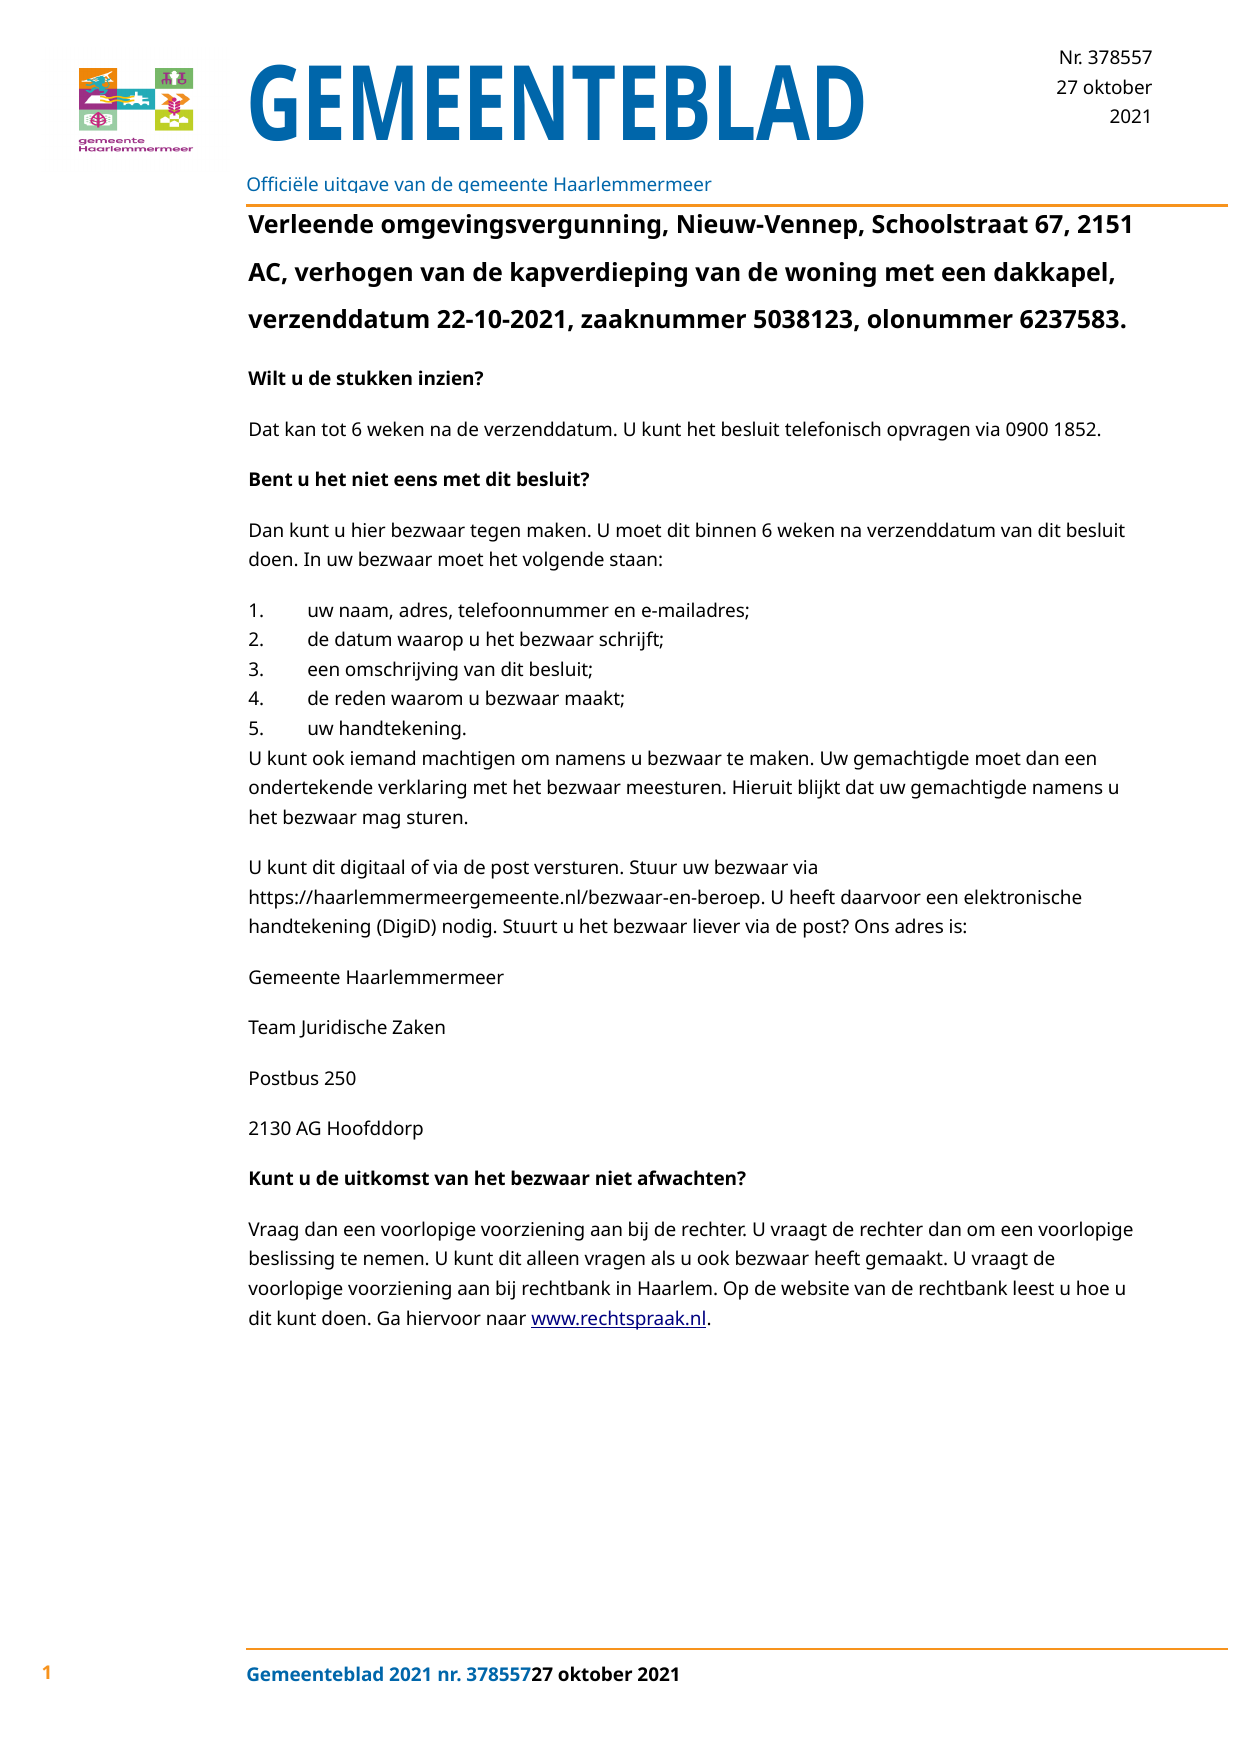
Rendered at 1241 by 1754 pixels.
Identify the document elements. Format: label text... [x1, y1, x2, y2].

text Dat kan tot 6 weken na de verzenddatum. U kunt het besluit telefonisch opvragen via 0900 1852. [248, 416, 1152, 442]
text Bent u het niet eens met dit besluit? [248, 466, 1152, 492]
list uw handtekening. [248, 715, 1152, 741]
text Verleende omgevingsvergunning, Nieuw-Vennep, Schoolstraat 67, 2151 AC, verhogen van de kapverdieping van de woning met een dakkapel, verzenddatum 22-10-2021, zaaknummer 5038123, olonummer 6237583. [248, 207, 1152, 336]
list de datum waarop u het bezwaar schrijft; [248, 626, 1152, 652]
list een omschrijving van dit besluit; [248, 656, 1152, 682]
text Kunt u de uitkomst van het bezwaar niet afwachten? [248, 1166, 1152, 1191]
text 2130 AG Hoofddorp [248, 1115, 1152, 1141]
list uw naam, adres, telefoonnummer en e-mailadres; [248, 597, 1152, 622]
text Wilt u de stukken inzien? [248, 366, 1152, 391]
text Team Juridische Zaken [248, 1014, 1152, 1040]
text U kunt ook iemand machtigen om namens u bezwaar te maken. Uw gemachtigde moet dan een ondertekende verklaring met het bezwaar meesturen. Hieruit blijkt dat uw gemachtigde namens u het bezwaar mag sturen. [248, 745, 1152, 829]
picture [41, 47, 231, 172]
text Dan kunt u hier bezwaar tegen maken. U moet dit binnen 6 weken na verzenddatum van dit besluit doen. In uw bezwaar moet het volgende staan: [248, 517, 1152, 572]
text Postbus 250 [248, 1065, 1152, 1090]
text Gemeente Haarlemmermeer [248, 964, 1152, 989]
text Vraag dan een voorlopige voorziening aan bij de rechter. U vraagt de rechter dan om een voorlopige beslissing te nemen. U kunt dit alleen vragen als u ook bezwaar heeft gemaakt. U vraagt de voorlopige voorziening aan bij rechtbank in Haarlem. Op de website van de rechtbank leest u hoe u dit kunt doen. Ga hiervoor naar www.rechtspraak.nl. [248, 1216, 1152, 1330]
text U kunt dit digitaal of via de post versturen. Stuur uw bezwaar via https://haarlemmermeergemeente.nl/bezwaar-en-beroep. U heeft daarvoor een elektronische handtekening (DigiD) nodig. Stuurt u het bezwaar liever via de post? Ons adres is: [248, 854, 1152, 939]
list de reden waarom u bezwaar maakt; [248, 686, 1152, 711]
